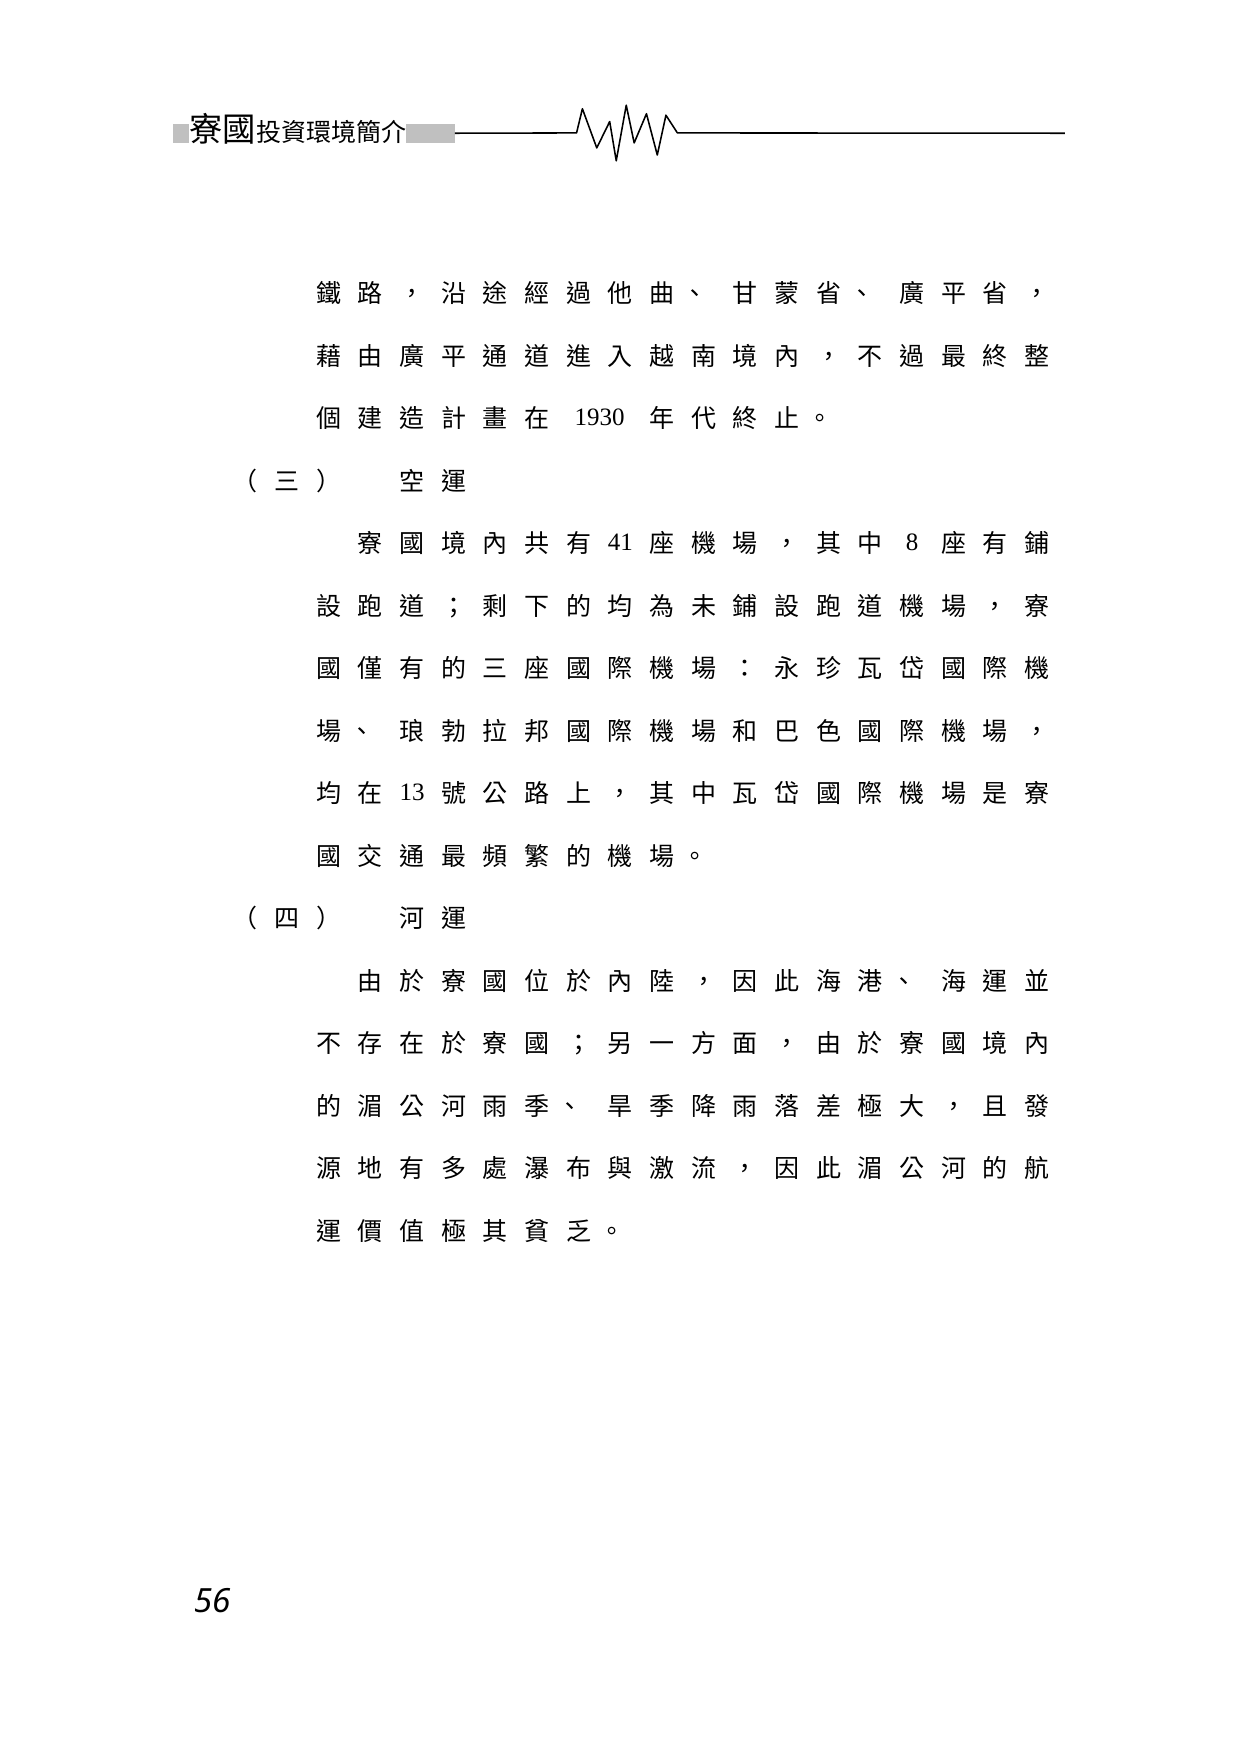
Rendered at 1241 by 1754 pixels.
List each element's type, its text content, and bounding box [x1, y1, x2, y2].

text 由於寮國位於內陸，因此海港、海運並不存在於寮國；另一方面，由於寮國境內的湄公河雨季、旱季降雨落差極大，且發源地有多處瀑布與激流，因此湄公河的航運價值極其貧乏。 [281, 938, 1058, 1250]
text （三） 空運 [207, 438, 1058, 500]
text （四） 河運 [207, 875, 1058, 938]
text 寮國境內共有41座機場，其中8座有鋪設跑道；剩下的均為未鋪設跑道機場，寮國僅有的三座國際機場：永珍瓦岱國際機場、琅勃拉邦國際機場和巴色國際機場，均在13號公路上，其中瓦岱國際機場是寮國交通最頻繁的機場。 [281, 500, 1058, 875]
text 鐵路，沿途經過他曲、甘蒙省、廣平省，藉由廣平通道進入越南境內，不過最終整個建造計畫在1930年代終止。 [281, 250, 1058, 438]
